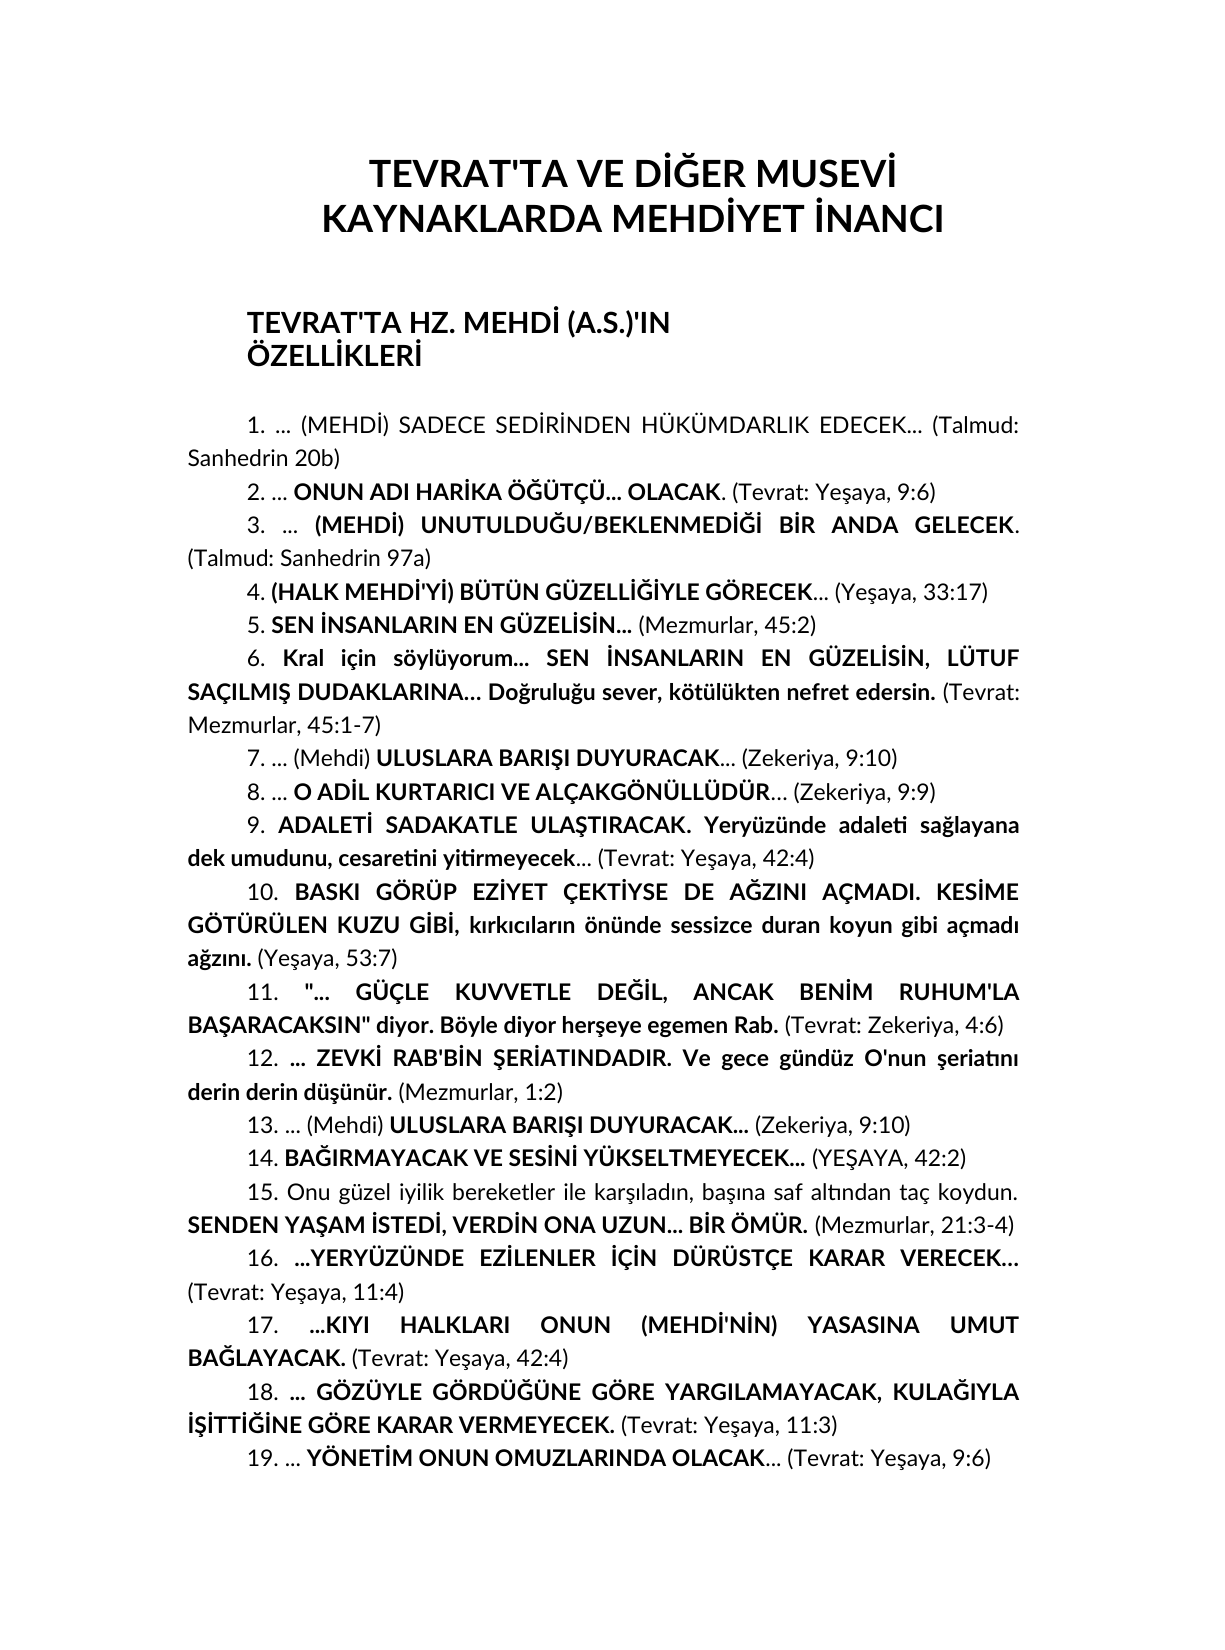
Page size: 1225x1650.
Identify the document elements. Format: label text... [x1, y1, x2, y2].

text 12. ... ZEVKİ RAB'BİN ŞERİATINDADIR. Ve gece gündüz O'nun şeriatını derin derin düşünür. (Mezmurlar, 1:2) [187, 1040, 1020, 1107]
text 4. (Halk Mehdİ'yİ) bütün güzellİğİyle görecek... (Yeşaya, 33:17) [187, 573, 1020, 607]
text 10. baskI görüp ezİyet çektİyse de ağzInI açmadI. Kesİme götürülen kuzu gİbİ, kırkıcıların önünde sessizce duran koyun gibi açmadı ağzını. (Yeşaya, 53:7) [187, 873, 1020, 973]
text 9. Adaletİ sadakatle ulaştIracak. Yeryüzünde adaleti sağlayana dek umudunu, cesaretini yitirmeyecek... (Tevrat: Yeşaya, 42:4) [187, 807, 1020, 873]
text 16. ...YERYÜZÜNDE EZİLENLER İÇİN DÜRÜSTÇE KARAR VERECEK… (Tevrat: Yeşaya, 11:4) [187, 1240, 1020, 1307]
text 8. ... O adİl kurtarIcI ve alçakgönüllüdür… (Zekeriya, 9:9) [187, 773, 1020, 807]
text TEVRAT'TA HZ. MEHDİ (A.S.)'IN [187, 307, 1020, 340]
text 14. BAĞIRMAYACAK VE SESİNİ YÜKSELTMEYECEK... (Yeşaya, 42:2) [187, 1140, 1020, 1173]
text 2. ... Onun adI Harİka Öğütçü... olacak. (Tevrat: Yeşaya, 9:6) [187, 473, 1020, 507]
text 15. Onu güzel iyilik bereketler ile karşıladın, başına saf altından taç koydun. SENDEN YAŞAM İSTEDİ, VERDİN ONA UZUN... BİR ÖMÜR. (Mezmurlar, 21:3-4) [187, 1173, 1020, 1240]
text 5. SEN İNSANLARIN EN GÜZELİSİN... (Mezmurlar, 45:2) [187, 607, 1020, 640]
text 11. "... Güçle kuvvetle değİl, ancak Benİm Ruhum'la başaracaksIn" diyor. Böyle diyor herşeye egemen Rab. (Tevrat: Zekeriya, 4:6) [187, 973, 1020, 1040]
text 1. ... (MEHDİ) SADECE SEDİRİNDEN HÜKÜMDARLIK EDECEK... (Talmud: Sanhedrin 20b) [187, 407, 1020, 473]
text 7. ... (Mehdi) uluslara barIşI duyuracak... (Zekeriya, 9:10) [187, 740, 1020, 773]
text 13. ... (Mehdi) ULUSLARA BARIŞI DUYURACAK... (Zekeriya, 9:10) [187, 1107, 1020, 1140]
text 3. ... (Mehdİ) unutulduğu/beklenmedİğİ bİr anda gelecek. (Talmud: Sanhedrin 97a) [187, 507, 1020, 573]
text 6. Kral için söylüyorum... Sen İnsanlarIn en güzelİsİn, lütuf saçIlmIş dudaklarIna… Doğruluğu sever, kötülükten nefret edersin. (Tevrat: Mezmurlar, 45:1-7) [187, 640, 1020, 740]
text ÖZELLİKLERİ [187, 340, 1020, 373]
text 19. ... YÖNETİM ONUN OMUZLARINDA OLACAK... (Tevrat: Yeşaya, 9:6) [187, 1440, 1020, 1473]
text 18. ... GÖZÜYLE GÖRDÜĞÜNE GÖRE YARGILAMAYACAK, KULAĞIYLA İŞİTTİĞİNE GÖRE KARAR VERMEYECEK. (Tevrat: Yeşaya, 11:3) [187, 1373, 1020, 1440]
text TEVRAT'TA VE DİĞER MUSEVİ KAYNAKLARDA MEHDİYET İNANCI [247, 150, 1020, 240]
text 17. ...KIYI HALKLARI ONUN (MEHDİ'NİN) YASASINA UMUT BAĞLAYACAK. (Tevrat: Yeşaya, 42:4) [187, 1307, 1020, 1373]
